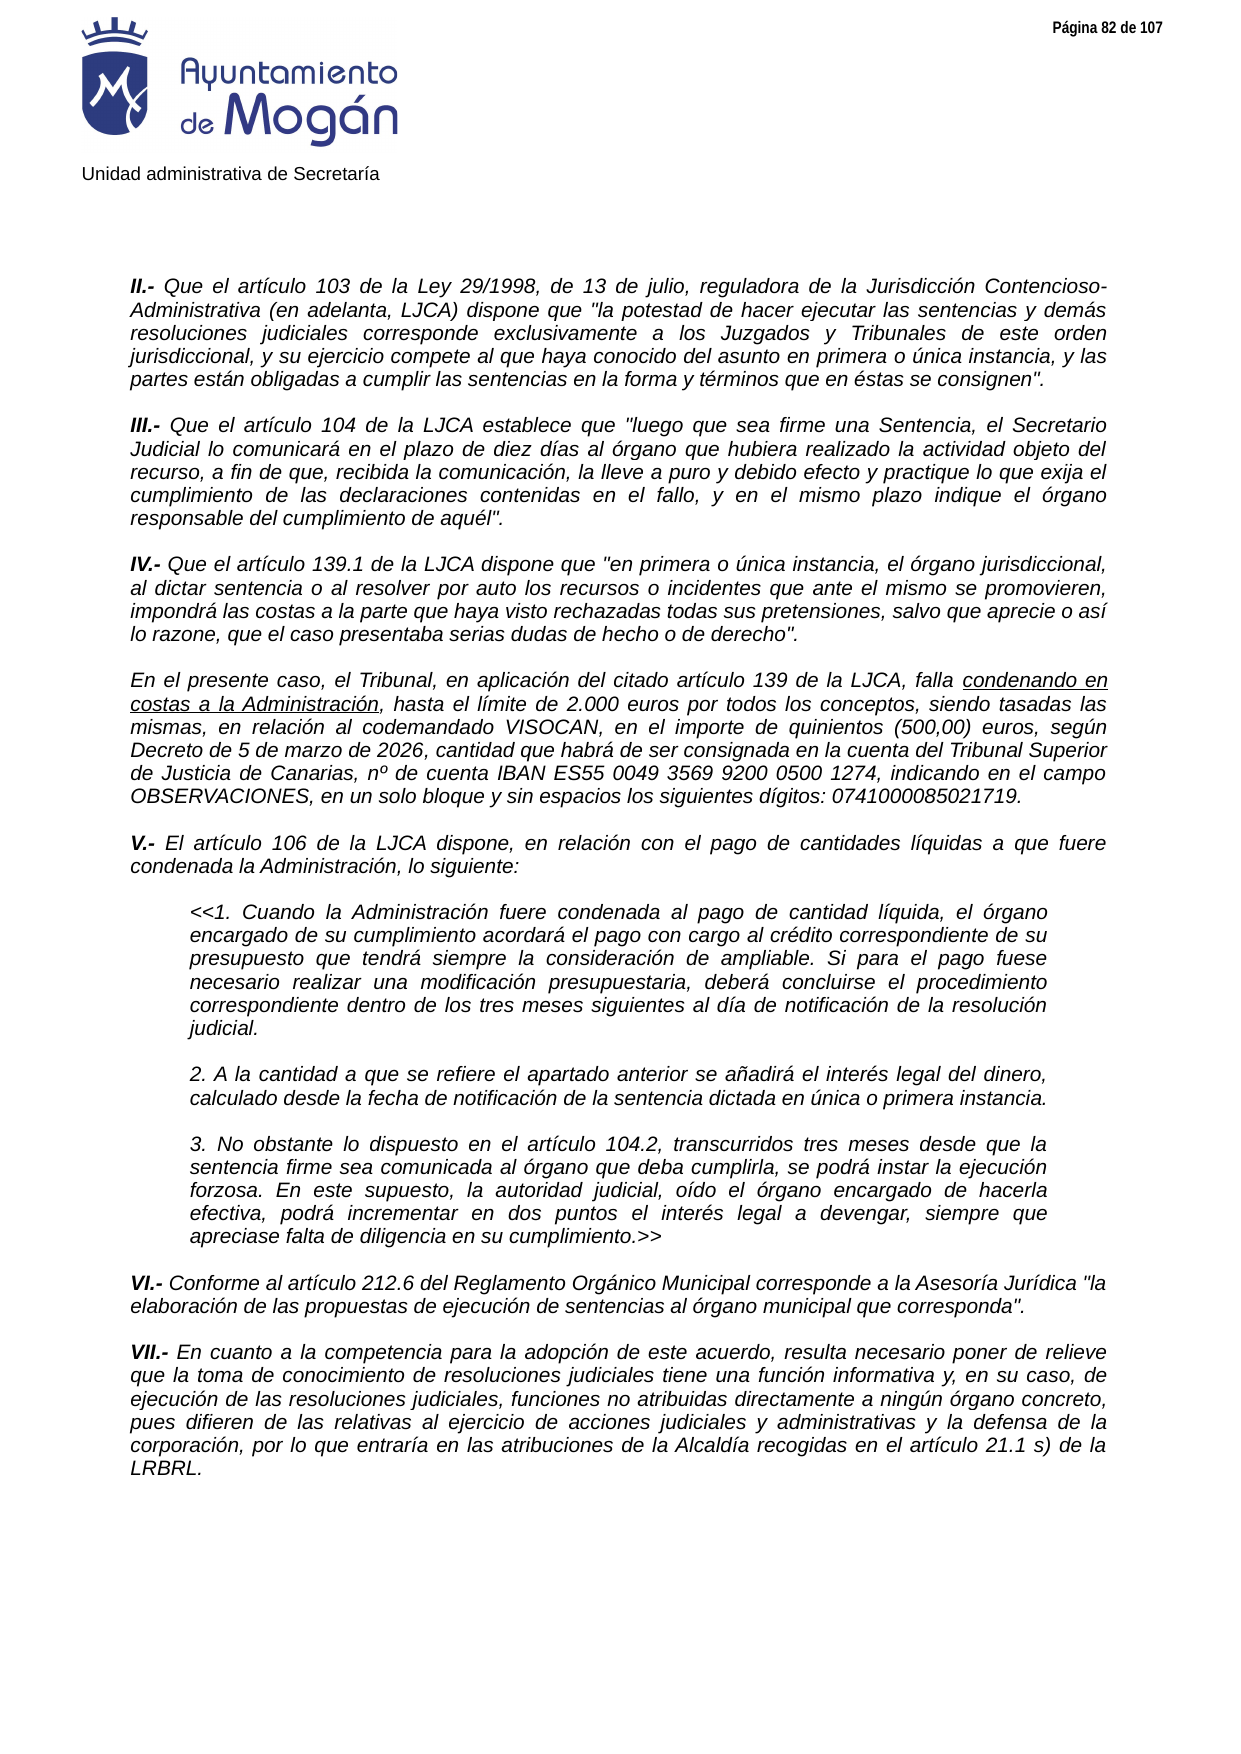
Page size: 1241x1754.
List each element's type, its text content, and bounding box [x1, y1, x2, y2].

text En el presente caso, el Tribunal, en aplicación del citado artículo 139 de la LJCA, falla condenando en costas a la Administración, hasta el límite de 2.000 euros por todos los conceptos, siendo tasadas las mismas, en relación al codemandado VISOCAN, en el importe de quinientos (500,00) euros, según Decreto de 5 de marzo de 2026, cantidad que habrá de ser consignada en la cuenta del Tribunal Superior de Justicia de Canarias, nº de cuenta IBAN ES55 0049 3569 9200 0500 1274, indicando en el campo OBSERVACIONES, en un solo bloque y sin espacios los siguientes dígitos: 0741000085021719. [130, 669, 1110, 808]
text <<1. Cuando la Administración fuere condenada al pago de cantidad líquida, el órgano encargado de su cumplimiento acordará el pago con cargo al crédito correspondiente de su presupuesto que tendrá siempre la consideración de ampliable. Si para el pago fuese necesario realizar una modificación presupuestaria, deberá concluirse el procedimiento correspondiente dentro de los tres meses siguientes al día de notificación de la resolución judicial. [189, 901, 1051, 1040]
text IV.- Que el artículo 139.1 de la LJCA dispone que "en primera o única instancia, el órgano jurisdiccional, al dictar sentencia o al resolver por auto los recursos o incidentes que ante el mismo se promovieren, impondrá las costas a la parte que haya visto rechazadas todas sus pretensiones, salvo que aprecie o así lo razone, que el caso presentaba serias dudas de hecho o de derecho". [130, 553, 1110, 646]
text III.- Que el artículo 104 de la LJCA establece que "luego que sea firme una Sentencia, el Secretario Judicial lo comunicará en el plazo de diez días al órgano que hubiera realizado la actividad objeto del recurso, a fin de que, recibida la comunicación, la lleve a puro y debido efecto y practique lo que exija el cumplimiento de las declaraciones contenidas en el fallo, y en el mismo plazo indique el órgano responsable del cumplimiento de aquél". [130, 414, 1110, 530]
text II.- Que el artículo 103 de la Ley 29/1998, de 13 de julio, reguladora de la Jurisdicción Contencioso-Administrativa (en adelanta, LJCA) dispone que "la potestad de hacer ejecutar las sentencias y demás resoluciones judiciales corresponde exclusivamente a los Juzgados y Tribunales de este orden jurisdiccional, y su ejercicio compete al que haya conocido del asunto en primera o única instancia, y las partes están obligadas a cumplir las sentencias en la forma y términos que en éstas se consignen". [130, 275, 1110, 391]
text VI.- Conforme al artículo 212.6 del Reglamento Orgánico Municipal corresponde a la Asesoría Jurídica "la elaboración de las propuestas de ejecución de sentencias al órgano municipal que corresponda". [130, 1271, 1110, 1318]
text VII.- En cuanto a la competencia para la adopción de este acuerdo, resulta necesario poner de relieve que la toma de conocimiento de resoluciones judiciales tiene una función informativa y, en su caso, de ejecución de las resoluciones judiciales, funciones no atribuidas directamente a ningún órgano concreto, pues difieren de las relativas al ejercicio de acciones judiciales y administrativas y la defensa de la corporación, por lo que entraría en las atribuciones de la Alcaldía recogidas en el artículo 21.1 s) de la LRBRL. [130, 1341, 1110, 1480]
text V.- El artículo 106 de la LJCA dispone, en relación con el pago de cantidades líquidas a que fuere condenada la Administración, lo siguiente: [130, 831, 1110, 878]
picture [81, 17, 398, 153]
text 2. A la cantidad a que se refiere el apartado anterior se añadirá el interés legal del dinero, calculado desde la fecha de notificación de la sentencia dictada en única o primera instancia. [189, 1063, 1051, 1109]
text 3. No obstante lo dispuesto en el artículo 104.2, transcurridos tres meses desde que la sentencia firme sea comunicada al órgano que deba cumplirla, se podrá instar la ejecución forzosa. En este supuesto, la autoridad judicial, oído el órgano encargado de hacerla efectiva, podrá incrementar en dos puntos el interés legal a devengar, siempre que apreciase falta de diligencia en su cumplimiento.>> [189, 1132, 1051, 1248]
